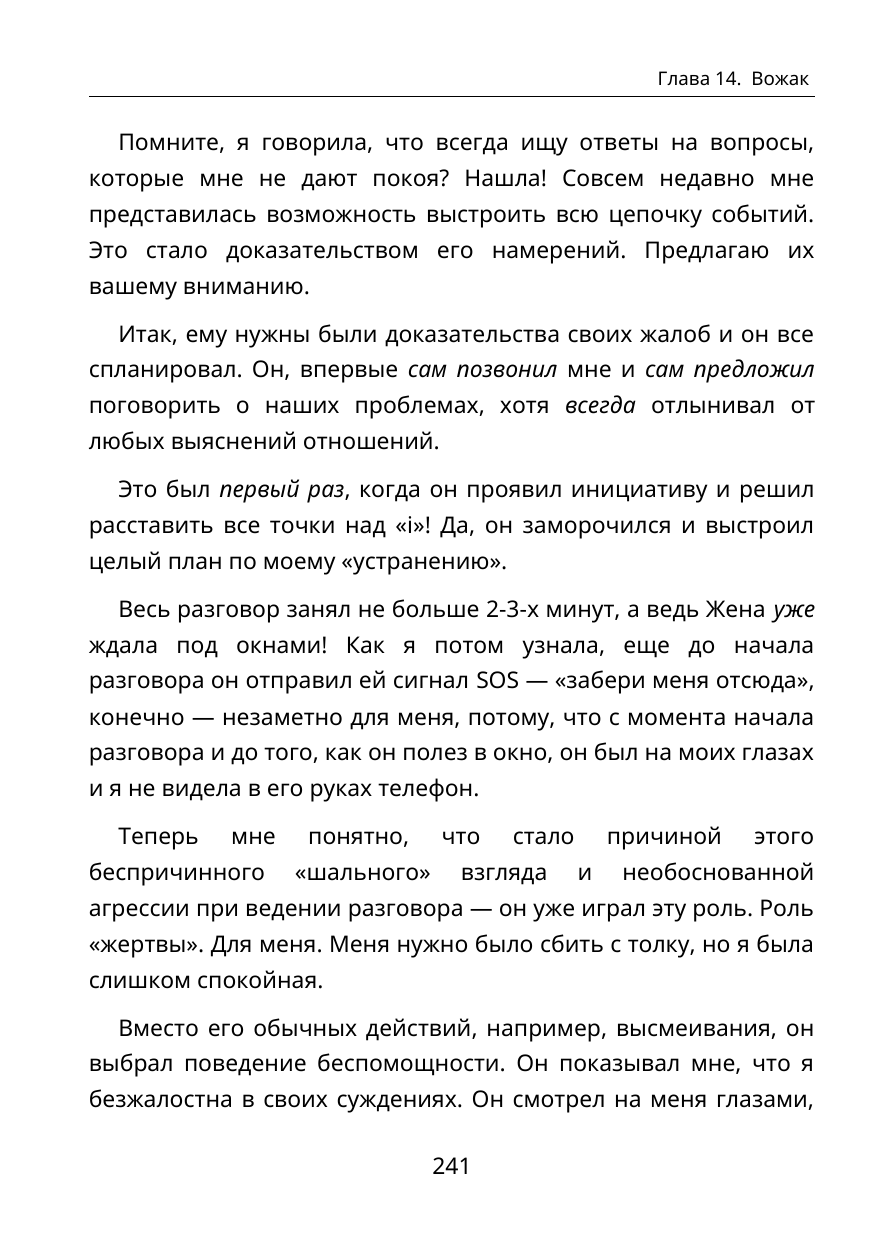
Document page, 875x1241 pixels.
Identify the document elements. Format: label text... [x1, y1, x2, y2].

text Вместо его обычных действий, например, высмеивания, он выбрал поведение беспомощности. Он показывал мне, что я безжалостна в своих суждениях. Он смотрел на меня глазами, [88, 1011, 815, 1114]
text Это был первый раз, когда он проявил инициативу и решил расставить все точки над «i»! Да, он заморочился и выстроил целый план по моему «устранению». [88, 473, 815, 576]
text Помните, я говорила, что всегда ищу ответы на вопросы, которые мне не дают покоя? Нашла! Совсем недавно мне представилась возможность выстроить всю цепочку событий. Это стало доказательством его намерений. Предлагаю их вашему вниманию. [88, 126, 815, 301]
text Теперь мне понятно, что стало причиной этого беспричинного «шального» взгляда и необоснованной агрессии при ведении разговора — он уже играл эту роль. Роль «жертвы». Для меня. Меня нужно было сбить с толку, но я была слишком спокойная. [88, 820, 815, 995]
text Весь разговор занял не больше 2-3-х минут, а ведь Жена уже ждала под окнами! Как я потом узнала, еще до начала разговора он отправил ей сигнал SOS — «забери меня отсюда», конечно — незаметно для меня, потому, что с момента начала разговора и до того, как он полез в окно, он был на моих глазах и я не видела в его руках телефон. [88, 593, 815, 803]
text Итак, ему нужны были доказательства своих жалоб и он все спланировал. Он, впервые сам позвонил мне и сам предложил поговорить о наших проблемах, хотя всегда отлынивал от любых выяснений отношений. [88, 317, 815, 457]
